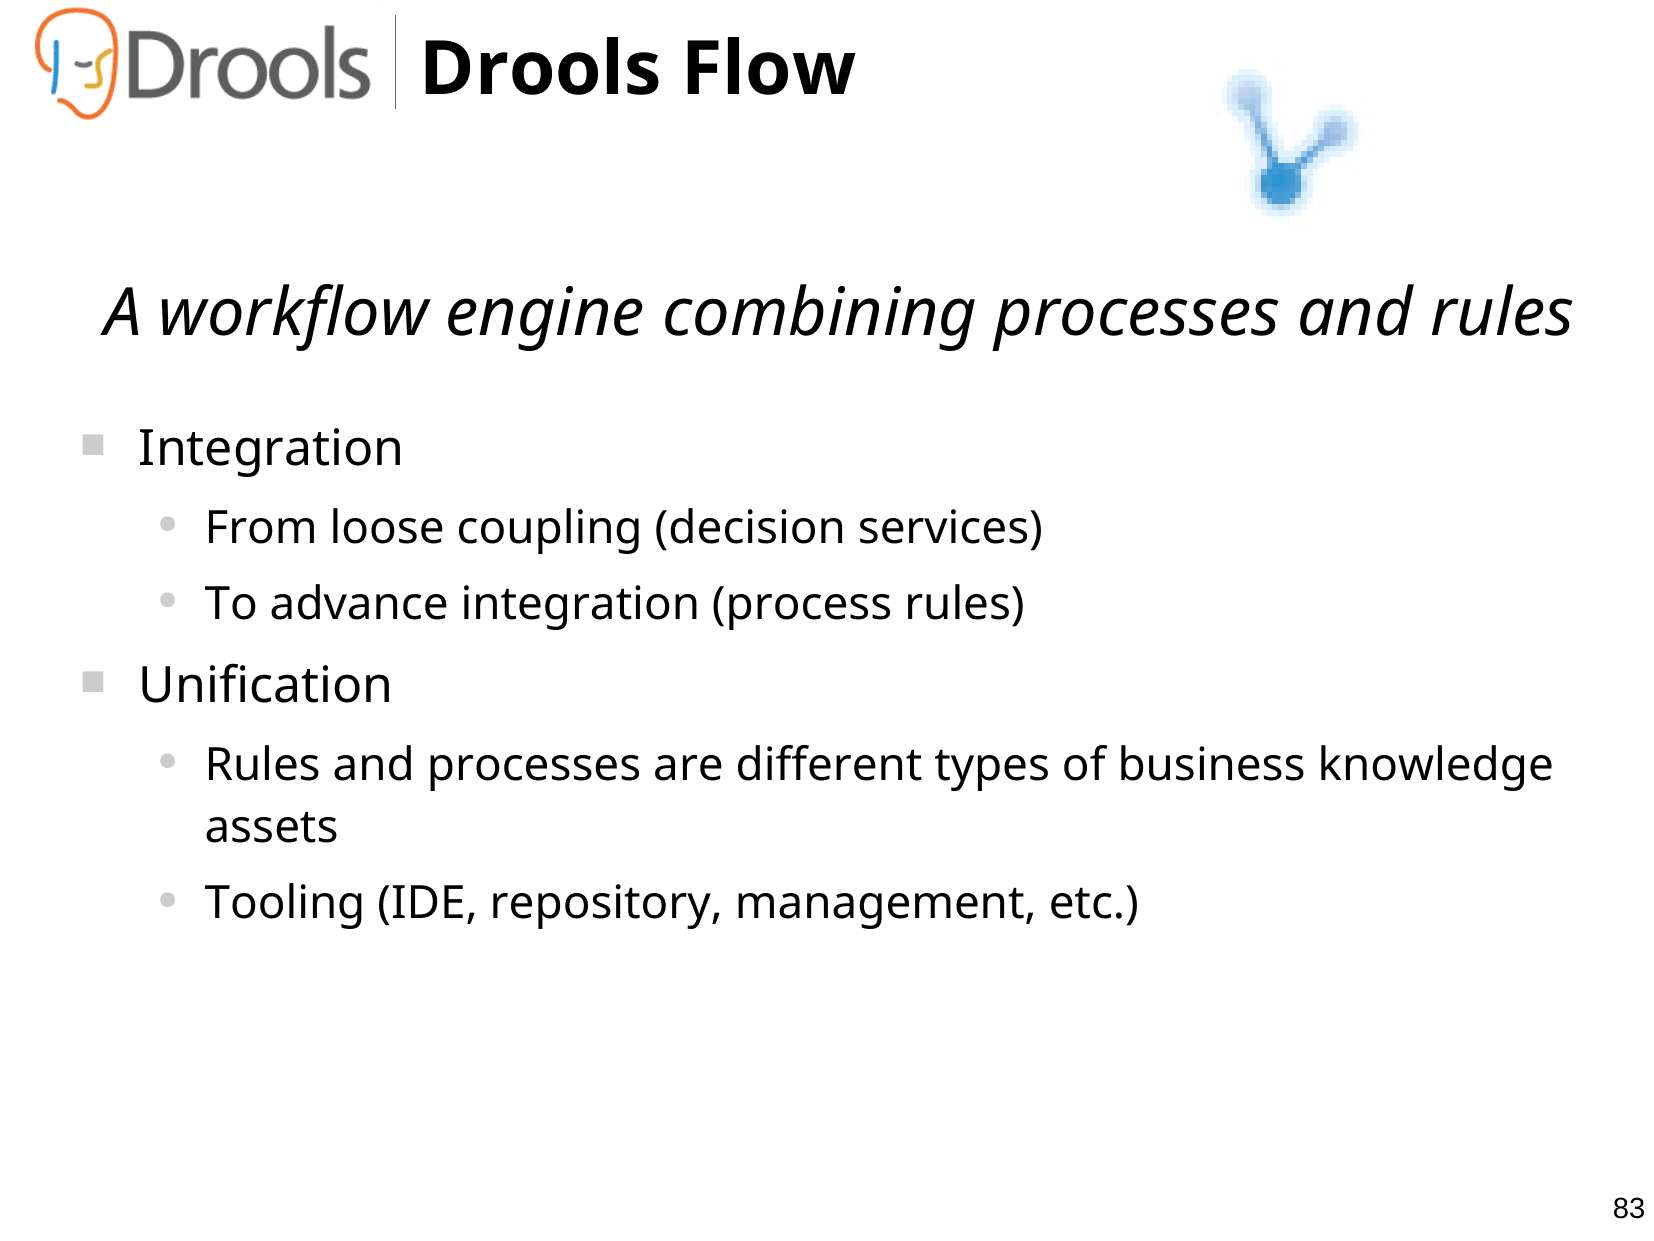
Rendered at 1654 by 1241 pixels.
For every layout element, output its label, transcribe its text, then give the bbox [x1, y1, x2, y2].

picture [1210, 58, 1376, 234]
list Integration From loose coupling (decision services) To advance integration (process rules) Unification Rules and processes are different types of business knowledge assets Tooling (IDE, repository, management, etc.) [82, 414, 1571, 1094]
picture [29, 0, 384, 126]
title Drools Flow [419, 5, 1630, 125]
text_box A workflow engine combining processes and rules [59, 263, 1605, 414]
